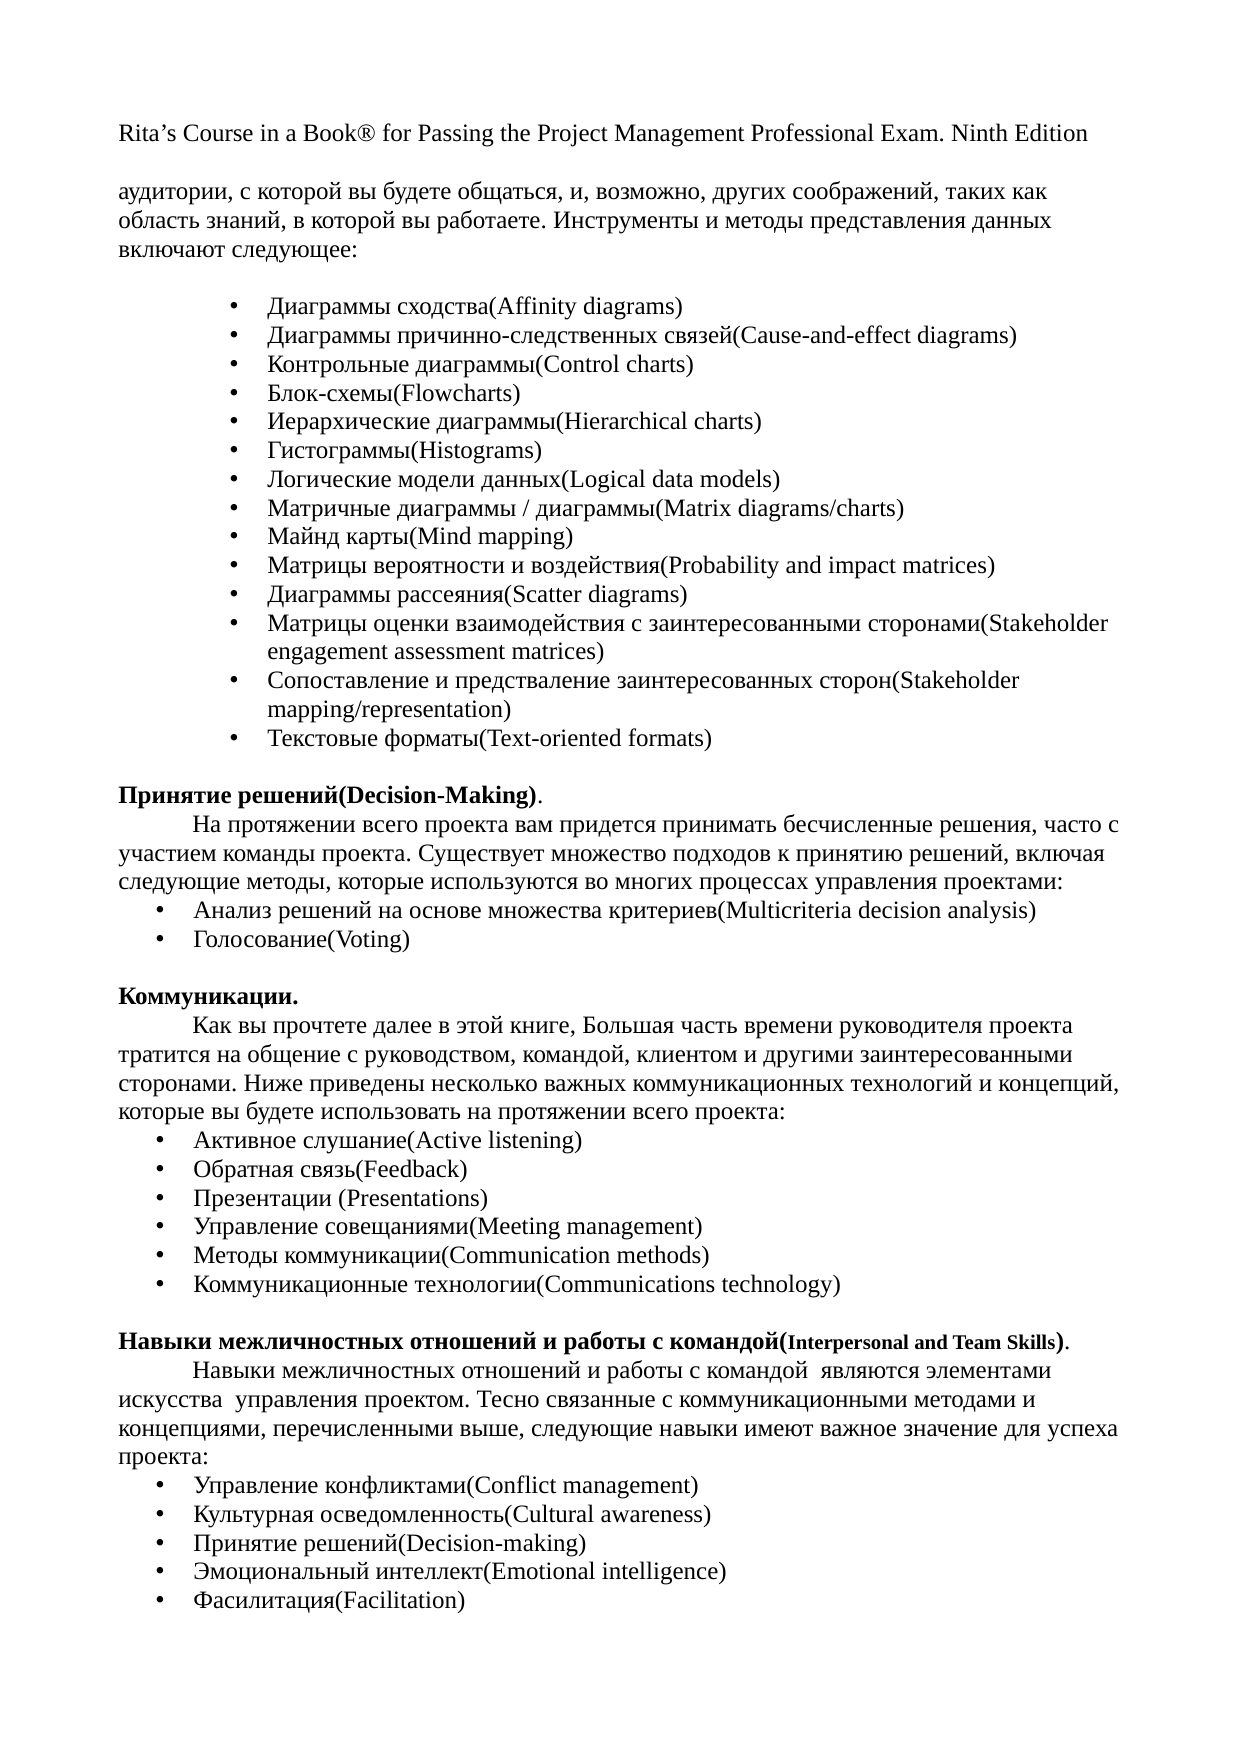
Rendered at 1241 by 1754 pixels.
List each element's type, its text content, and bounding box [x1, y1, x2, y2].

list Иерархические диаграммы(Hierarchical charts) [229, 406, 1122, 435]
list Cопоставление и предстваление заинтересованных сторон(Stakeholder mapping/representation) [229, 665, 1122, 723]
list Контрольные диаграммы(Control charts) [229, 349, 1122, 378]
text Навыки межличностных отношений и работы с командой(Interpersonal and Team Skills). [118, 1326, 1122, 1355]
list Эмоциональный интеллект(Emotional intelligence) [156, 1556, 1122, 1585]
list Голосование(Voting) [156, 924, 1122, 953]
list Управление конфликтами(Conflict management) [156, 1470, 1122, 1499]
list Гистограммы(Histograms) [229, 435, 1122, 464]
list Методы коммуникации(Communication methods) [156, 1240, 1122, 1269]
text Коммуникации. [118, 981, 1122, 1010]
list Принятие решений(Decision-making) [156, 1528, 1122, 1556]
list Культурная осведомленность(Cultural awareness) [156, 1499, 1122, 1528]
text Принятие решений(Decision-Making). [118, 780, 1122, 809]
list Логические модели данных(Logical data models) [229, 464, 1122, 493]
text аудитории, с которой вы будете общаться, и, возможно, других соображений, таких как область знаний, в которой вы работаете. Инструменты и методы представления данных включают следующее: [118, 176, 1122, 263]
list Диаграммы сходства(Affinity diagrams) [229, 291, 1122, 320]
list Коммуникационные технологии(Communications technology) [156, 1269, 1122, 1298]
list Обратная связь(Feedback) [156, 1154, 1122, 1183]
list Блок-схемы(Flowcharts) [229, 378, 1122, 406]
list Презентации (Presentations) [156, 1183, 1122, 1211]
list Текстовые форматы(Text-oriented formats) [229, 723, 1122, 751]
list Матричные диаграммы / диаграммы(Matrix diagrams/charts) [229, 493, 1122, 521]
list Диаграммы причинно-следственных связей(Cause-and-effect diagrams) [229, 320, 1122, 349]
list Матрицы оценки взаимодействия с заинтересованными сторонами(Stakeholder engagement assessment matrices) [229, 608, 1122, 665]
list Управление совещаниями(Meeting management) [156, 1211, 1122, 1240]
list Активное слушание(Active listening) [156, 1125, 1122, 1154]
list Фасилитация(Facilitation) [156, 1585, 1122, 1614]
list Диаграммы рассеяния(Scatter diagrams) [229, 579, 1122, 608]
text Как вы прочтете далее в этой книге, Большая часть времени руководителя проекта тратится на общение с руководством, командой, клиентом и другими заинтересованными сторонами. Ниже приведены несколько важных коммуникационных технологий и концепций, которые вы будете использовать на протяжении всего проекта: [118, 1010, 1122, 1125]
text На протяжении всего проекта вам придется принимать бесчисленные решения, часто с участием команды проекта. Существует множество подходов к принятию решений, включая следующие методы, которые используются во многих процессах управления проектами: [118, 809, 1122, 895]
text Навыки межличностных отношений и работы с командой являются элементами искусства управления проектом. Тесно связанные с коммуникационными методами и концепциями, перечисленными выше, следующие навыки имеют важное значение для успеха проекта: [118, 1355, 1122, 1470]
list Анализ решений на основе множества критериев(Multicriteria decision analysis) [156, 895, 1122, 924]
list Майнд карты(Mind mapping) [229, 521, 1122, 550]
list Матрицы вероятности и воздействия(Probability and impact matrices) [229, 550, 1122, 579]
